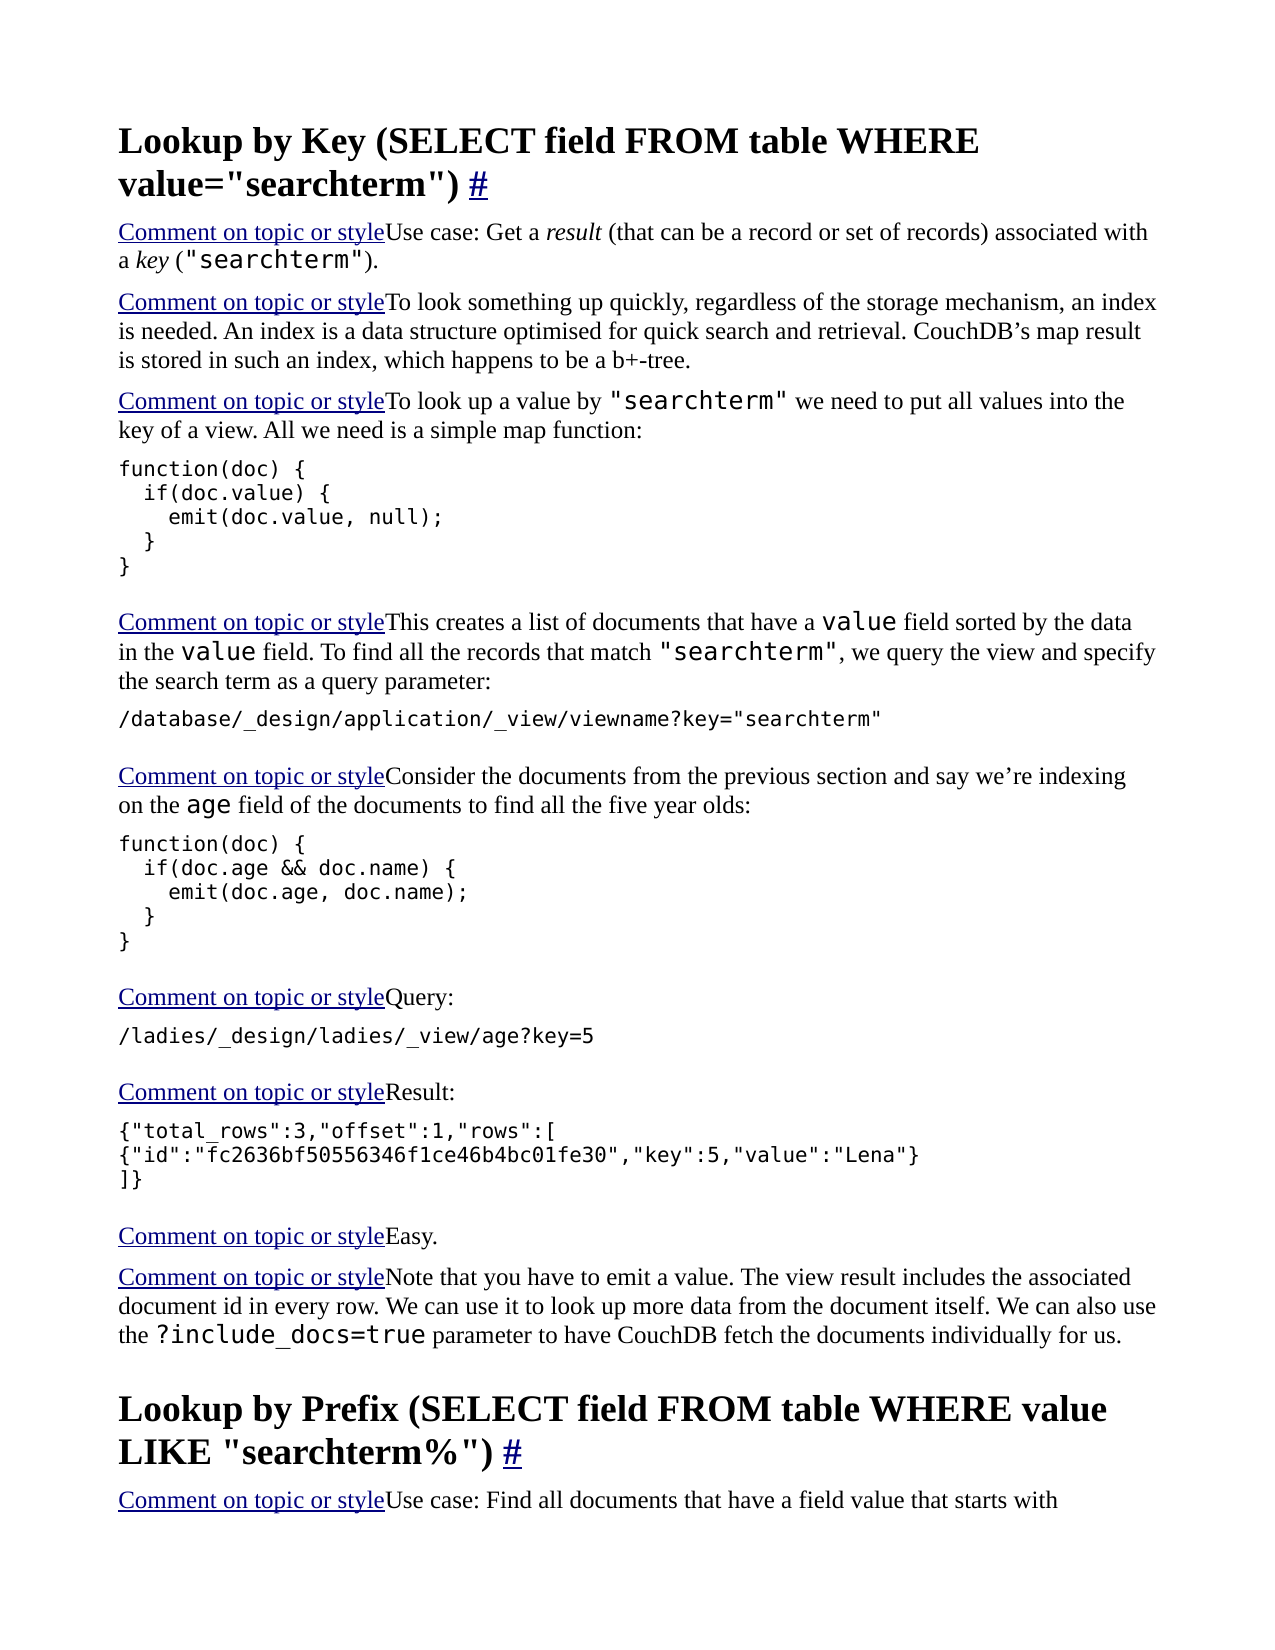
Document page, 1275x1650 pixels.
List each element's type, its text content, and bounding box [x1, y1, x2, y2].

text } [118, 554, 1157, 578]
text Comment on topic or styleThis creates a list of documents that have a value field sorted by the data in the value field. To find all the records that match "searchterm", we query the view and specify the search term as a query parameter: [118, 607, 1157, 695]
text function(doc) { [118, 832, 1157, 856]
text Comment on topic or styleTo look something up quickly, regardless of the storage mechanism, an index is needed. An index is a data structure optimised for quick search and retrieval. CouchDB’s map result is stored in such an index, which happens to be a b+-tree. [118, 287, 1157, 374]
text emit(doc.age, doc.name); [118, 880, 1157, 904]
text {"total_rows":3,"offset":1,"rows":[ [118, 1119, 1157, 1143]
text } [118, 904, 1157, 929]
text if(doc.age && doc.name) { [118, 856, 1157, 880]
text Comment on topic or styleEasy. [118, 1221, 1157, 1250]
subtitle Lookup by Prefix (SELECT field FROM table WHERE value LIKE "searchterm%") # [118, 1386, 1157, 1473]
text Comment on topic or styleTo look up a value by "searchterm" we need to put all values into the key of a view. All we need is a simple map function: [118, 386, 1157, 444]
text Comment on topic or styleNote that you have to emit a value. The view result includes the associated document id in every row. We can use it to look up more data from the document itself. We can also use the ?include_docs=true parameter to have CouchDB fetch the documents individually for us. [118, 1262, 1157, 1349]
text Comment on topic or styleUse case: Get a result (that can be a record or set of records) associated with a key ("searchterm"). [118, 217, 1157, 275]
text Comment on topic or styleUse case: Find all documents that have a field value that starts with [118, 1485, 1157, 1514]
subtitle Lookup by Key (SELECT field FROM table WHERE value="searchterm") # [118, 118, 1157, 204]
text Comment on topic or styleConsider the documents from the previous section and say we’re indexing on the age field of the documents to find all the five year olds: [118, 761, 1157, 819]
text /ladies/_design/ladies/_view/age?key=5 [118, 1024, 1157, 1048]
text /database/_design/application/_view/viewname?key="searchterm" [118, 707, 1157, 732]
text emit(doc.value, null); [118, 505, 1157, 529]
text } [118, 929, 1157, 953]
text Comment on topic or styleQuery: [118, 982, 1157, 1011]
text } [118, 529, 1157, 554]
text Comment on topic or styleResult: [118, 1077, 1157, 1106]
text function(doc) { [118, 457, 1157, 481]
text if(doc.value) { [118, 481, 1157, 505]
text ]} [118, 1167, 1157, 1191]
text {"id":"fc2636bf50556346f1ce46b4bc01fe30","key":5,"value":"Lena"} [118, 1143, 1157, 1167]
